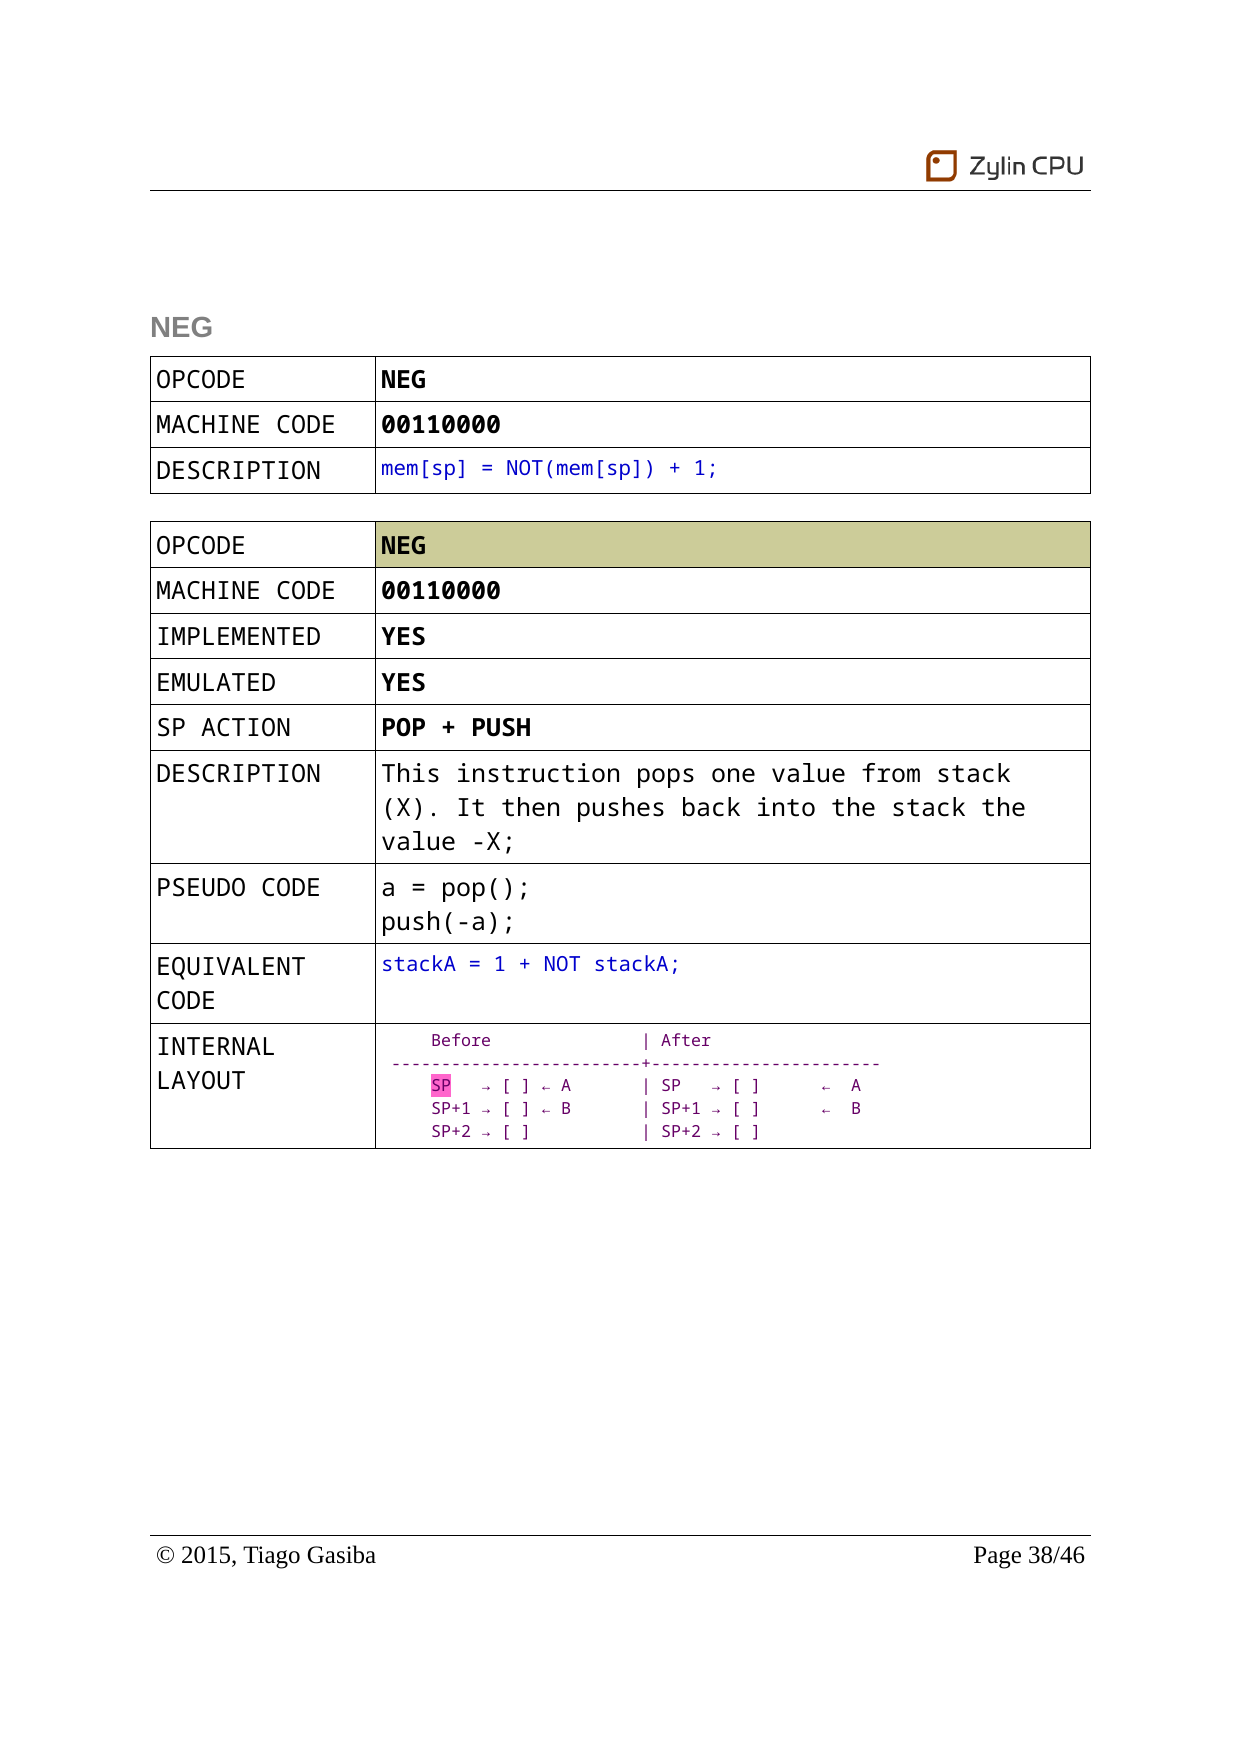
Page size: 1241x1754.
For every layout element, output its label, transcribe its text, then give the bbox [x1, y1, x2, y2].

picture [922, 148, 1151, 185]
table_cell 00110000 [376, 402, 1090, 447]
table_cell MACHINE CODE [151, 402, 375, 447]
table_cell MACHINE CODE [151, 568, 375, 613]
table_cell 00110000 [376, 568, 1090, 613]
table_header NEG [376, 522, 1090, 567]
subtitle NEG [150, 310, 1091, 343]
table_cell a = pop(); push(-a); [376, 864, 1090, 943]
table_cell EQUIVALENT CODE [151, 944, 375, 1023]
table_cell YES [376, 659, 1090, 704]
table_cell mem[sp] = NOT(mem[sp]) + 1; [376, 448, 1090, 493]
table_header NEG [376, 357, 1090, 401]
table_cell POP + PUSH [376, 705, 1090, 750]
table_header OPCODE [151, 522, 375, 567]
table_cell DESCRIPTION [151, 751, 375, 863]
table_cell Before | After -------------------------+----------------------- SP → [ ] ← A | SP → [ ] ← A SP+1 → [ ] ← B | SP+1 → [ ] ← B SP+2 → [ ] | SP+2 → [ ] [376, 1024, 1090, 1148]
table_cell stackA = 1 + NOT stackA; [376, 944, 1090, 1023]
table_cell This instruction pops one value from stack (X). It then pushes back into the stack the value -X; [376, 751, 1090, 863]
table_cell DESCRIPTION [151, 448, 375, 493]
table_cell YES [376, 614, 1090, 658]
table_cell IMPLEMENTED [151, 614, 375, 658]
table_cell INTERNAL LAYOUT [151, 1024, 375, 1148]
table_cell EMULATED [151, 659, 375, 704]
table_cell SP ACTION [151, 705, 375, 750]
table_cell PSEUDO CODE [151, 864, 375, 943]
table_header OPCODE [151, 357, 375, 401]
